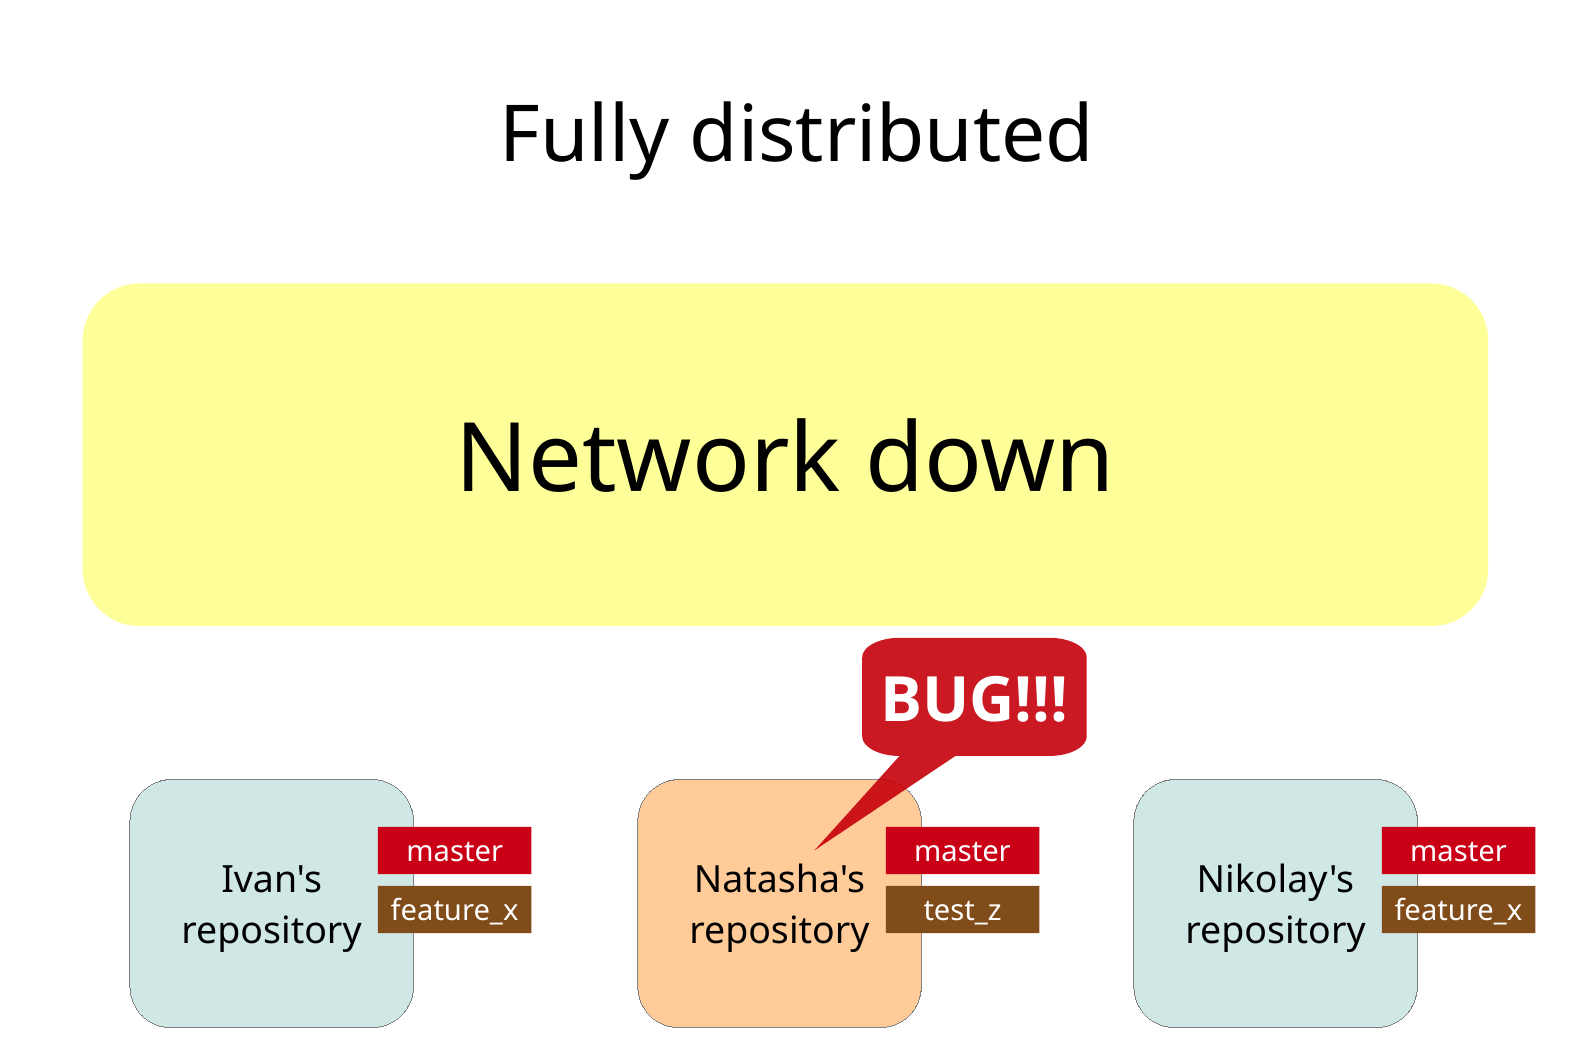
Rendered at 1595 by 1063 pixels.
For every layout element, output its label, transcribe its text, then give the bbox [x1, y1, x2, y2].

text_box BUG!!! [814, 637, 1087, 851]
text_box Ivan's repository [129, 779, 414, 1028]
text_box Network down [82, 283, 1489, 627]
text_box master [377, 826, 532, 875]
text_box feature_x [377, 885, 532, 934]
text_box Nikolay's repository [1133, 779, 1418, 1028]
title Fully distributed [79, 42, 1515, 220]
text_box master [885, 826, 1040, 875]
text_box master [1381, 826, 1536, 875]
text_box feature_x [1381, 885, 1536, 934]
text_box Natasha's repository [637, 779, 922, 1028]
text_box test_z [885, 885, 1040, 934]
